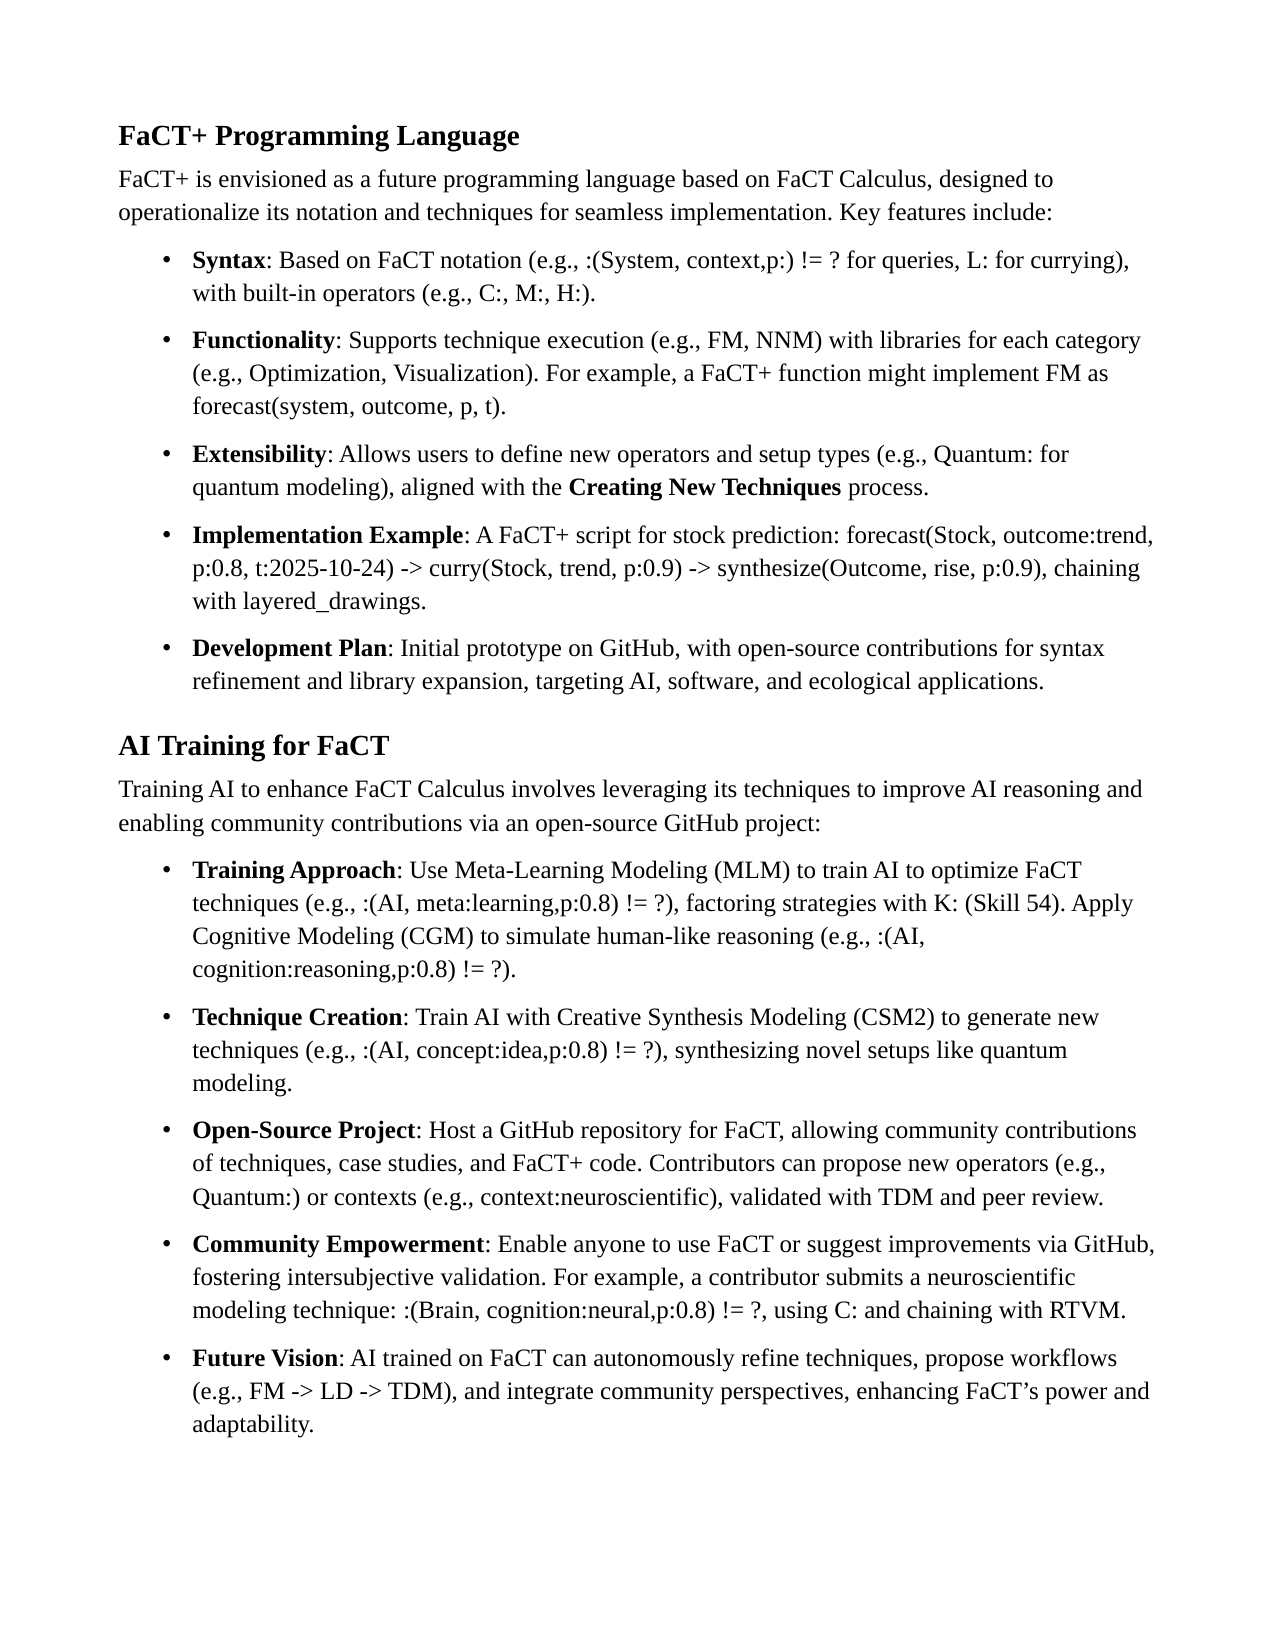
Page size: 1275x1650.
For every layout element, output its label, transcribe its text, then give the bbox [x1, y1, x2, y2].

list Training Approach: Use Meta-Learning Modeling (MLM) to train AI to optimize FaCT techniques (e.g., :(AI, meta:learning,p:0.8) != ?), factoring strategies with K: (Skill 54). Apply Cognitive Modeling (CGM) to simulate human-like reasoning (e.g., :(AI, cognition:reasoning,p:0.8) != ?). [162, 855, 1157, 983]
text Training AI to enhance FaCT Calculus involves leveraging its techniques to improve AI reasoning and enabling community contributions via an open-source GitHub project: [118, 774, 1157, 836]
list Future Vision: AI trained on FaCT can autonomously refine techniques, propose workflows (e.g., FM -> LD -> TDM), and integrate community perspectives, enhancing FaCT’s power and adaptability. [162, 1343, 1157, 1438]
list Community Empowerment: Enable anyone to use FaCT or suggest improvements via GitHub, fostering intersubjective validation. For example, a contributor submits a neuroscientific modeling technique: :(Brain, cognition:neural,p:0.8) != ?, using C: and chaining with RTVM. [162, 1229, 1157, 1324]
subtitle FaCT+ Programming Language [118, 118, 1157, 152]
text FaCT+ is envisioned as a future programming language based on FaCT Calculus, designed to operationalize its notation and techniques for seamless implementation. Key features include: [118, 164, 1157, 226]
subtitle AI Training for FaCT [118, 728, 1157, 762]
list Functionality: Supports technique execution (e.g., FM, NNM) with libraries for each category (e.g., Optimization, Visualization). For example, a FaCT+ function might implement FM as forecast(system, outcome, p, t). [162, 325, 1157, 420]
list Syntax: Based on FaCT notation (e.g., :(System, context,p:) != ? for queries, L: for currying), with built-in operators (e.g., C:, M:, H:). [162, 245, 1157, 307]
list Open-Source Project: Host a GitHub repository for FaCT, allowing community contributions of techniques, case studies, and FaCT+ code. Contributors can propose new operators (e.g., Quantum:) or contexts (e.g., context:neuroscientific), validated with TDM and peer review. [162, 1116, 1157, 1210]
list Technique Creation: Train AI with Creative Synthesis Modeling (CSM2) to generate new techniques (e.g., :(AI, concept:idea,p:0.8) != ?), synthesizing novel setups like quantum modeling. [162, 1002, 1157, 1097]
list Development Plan: Initial prototype on GitHub, with open-source contributions for syntax refinement and library expansion, targeting AI, software, and ecological applications. [162, 633, 1157, 695]
list Extensibility: Allows users to define new operators and setup types (e.g., Quantum: for quantum modeling), aligned with the Creating New Techniques process. [162, 439, 1157, 501]
list Implementation Example: A FaCT+ script for stock prediction: forecast(Stock, outcome:trend, p:0.8, t:2025-10-24) -> curry(Stock, trend, p:0.9) -> synthesize(Outcome, rise, p:0.9), chaining with layered_drawings. [162, 520, 1157, 614]
